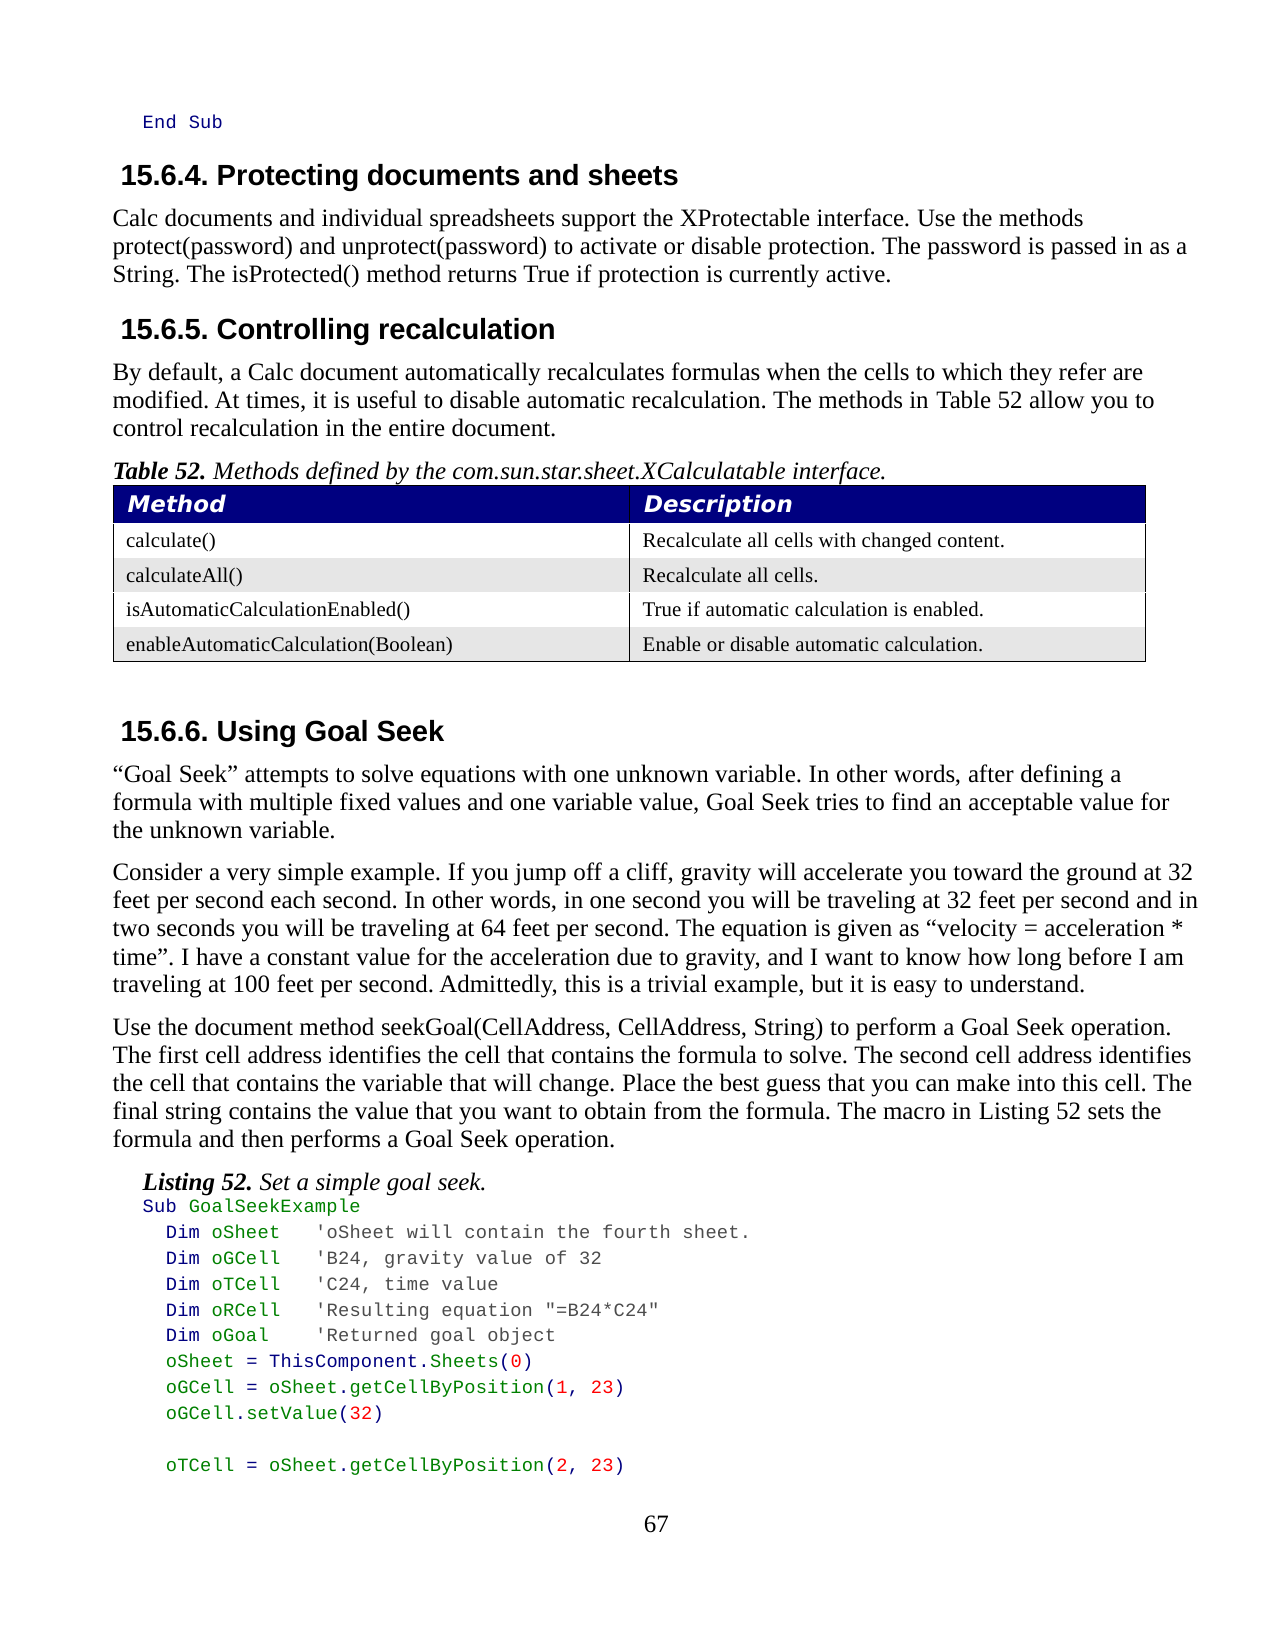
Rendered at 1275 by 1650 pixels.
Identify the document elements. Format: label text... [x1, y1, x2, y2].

text oTCell = oSheet.getCellByPosition(2, 23) [142, 1456, 1200, 1477]
text Use the document method seekGoal(CellAddress, CellAddress, String) to perform a Goal Seek operation. The first cell address identifies the cell that contains the formula to solve. The second cell address identifies the cell that contains the variable that will change. Place the best guess that you can make into this cell. The final string contains the value that you want to obtain from the formula. The macro in Listing 52 sets the formula and then performs a Goal Seek operation. [112, 1013, 1200, 1153]
text Table 52. Methods defined by the com.sun.star.sheet.XCalculatable interface. [112, 457, 1200, 485]
table_cell calculateAll() [114, 558, 629, 592]
table_cell Enable or disable automatic calculation. [630, 627, 1145, 661]
text By default, a Calc document automatically recalculates formulas when the cells to which they refer are modified. At times, it is useful to disable automatic recalculation. The methods in Table 52 allow you to control recalculation in the entire document. [112, 358, 1200, 442]
table_cell Recalculate all cells. [630, 558, 1145, 592]
table_cell enableAutomaticCalculation(Boolean) [114, 627, 629, 661]
table_cell calculate() [114, 524, 629, 558]
text Calc documents and individual spreadsheets support the XProtectable interface. Use the methods protect(password) and unprotect(password) to activate or disable protection. The password is passed in as a String. The isProtected() method returns True if protection is currently active. [112, 204, 1200, 288]
text oGCell = oSheet.getCellByPosition(1, 23) [142, 1378, 1200, 1399]
subtitle Using Goal Seek [112, 714, 1200, 747]
subtitle Protecting documents and sheets [112, 159, 1200, 191]
text Dim oGCell 'B24, gravity value of 32 [142, 1248, 1200, 1269]
text Dim oGoal 'Returned goal object [142, 1326, 1200, 1347]
text oSheet = ThisComponent.Sheets(0) [142, 1352, 1200, 1373]
table_header Description [630, 486, 1145, 523]
text Dim oTCell 'C24, time value [142, 1274, 1200, 1295]
text oGCell.setValue(32) [142, 1404, 1200, 1425]
text “Goal Seek” attempts to solve equations with one unknown variable. In other words, after defining a formula with multiple fixed values and one variable value, Goal Seek tries to find an acceptable value for the unknown variable. [112, 759, 1200, 843]
table_header Method [114, 486, 629, 523]
text End Sub [142, 112, 1200, 134]
text Dim oRCell 'Resulting equation "=B24*C24" [142, 1300, 1200, 1321]
table_cell True if automatic calculation is enabled. [630, 593, 1145, 627]
table_cell isAutomaticCalculationEnabled() [114, 593, 629, 627]
list Listing 52. Set a simple goal seek. [142, 1168, 1200, 1196]
text Sub GoalSeekExample [142, 1196, 1200, 1218]
table_cell Recalculate all cells with changed content. [630, 524, 1145, 558]
subtitle Controlling recalculation [112, 313, 1200, 346]
text Consider a very simple example. If you jump off a cliff, gravity will accelerate you toward the ground at 32 feet per second each second. In other words, in one second you will be traveling at 32 feet per second and in two seconds you will be traveling at 64 feet per second. The equation is given as “velocity = acceleration * time”. I have a constant value for the acceleration due to gravity, and I want to know how long before I am traveling at 100 feet per second. Admittedly, this is a trivial example, but it is easy to understand. [112, 858, 1200, 998]
text Dim oSheet 'oSheet will contain the fourth sheet. [142, 1222, 1200, 1243]
